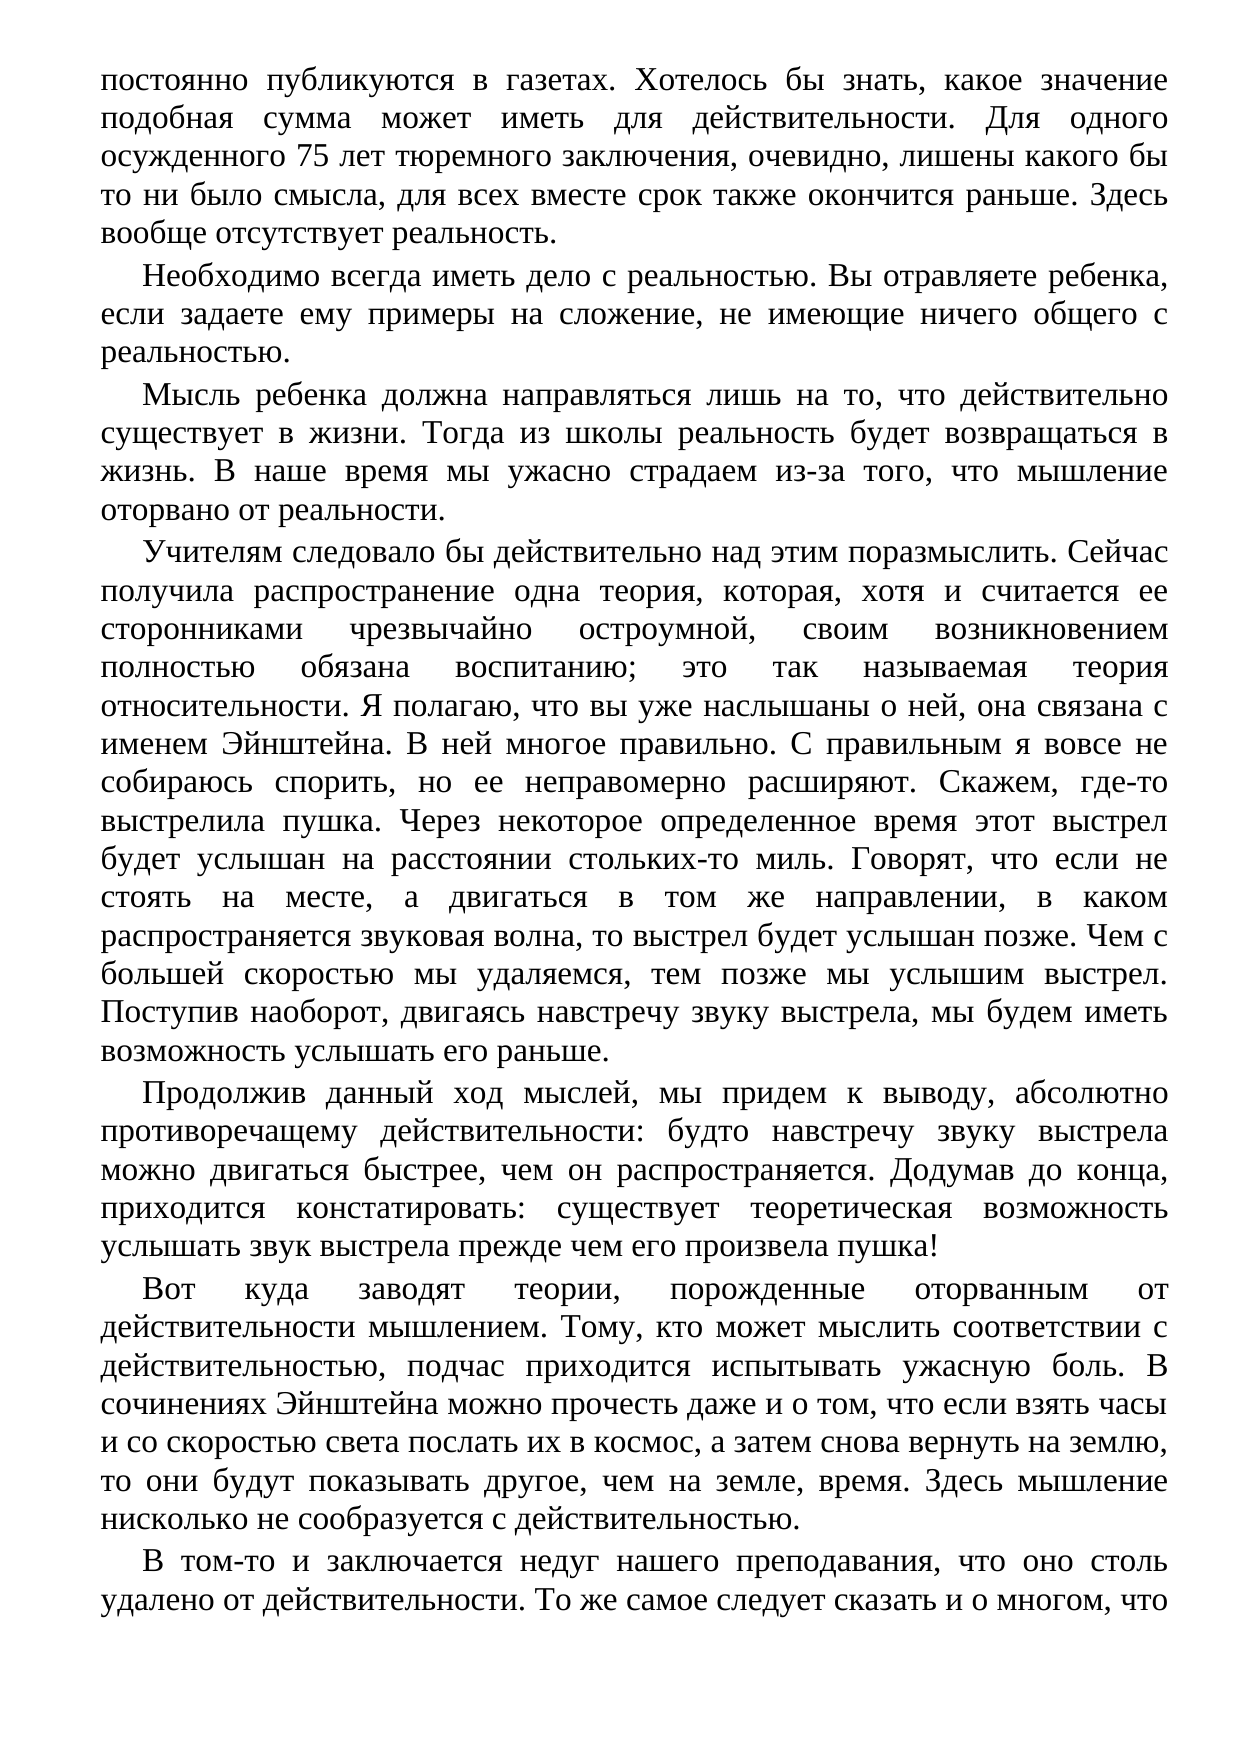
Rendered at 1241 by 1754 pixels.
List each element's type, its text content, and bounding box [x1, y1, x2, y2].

text Учителям следовало бы действительно над этим поразмыслить. Сейчас получила распространение одна теория, которая, хотя и считается ее сторонниками чрезвычайно остроумной, своим возникновением полностью обязана воспитанию; это так называемая теория относительности. Я полагаю, что вы уже наслышаны о ней, она связана с именем Эйнштейна. В ней многое правильно. С правильным я вовсе не собираюсь спорить, но ее неправомерно расширяют. Скажем, где-то выстрелила пушка. Через некоторое определенное время этот выстрел будет услышан на расстоянии стольких-то миль. Говорят, что если не стоять на месте, а двигаться в том же направлении, в каком распространяется звуковая волна, то выстрел будет услышан позже. Чем с большей скоростью мы удаляемся, тем позже мы услышим выстрел. Поступив наоборот, двигаясь навстречу звуку выстрела, мы будем иметь возможность услышать его раньше. [100, 532, 1169, 1068]
text постоянно публикуются в газетах. Хотелось бы знать, какое значение подобная сумма может иметь для действительности. Для одного осужденного 75 лет тюремного заключения, очевидно, лишены какого бы то ни было смысла, для всех вместе срок также окончится раньше. Здесь вообще отсутствует реальность. [100, 59, 1169, 251]
text Мысль ребенка должна направляться лишь на то, что действительно существует в жизни. Тогда из школы реальность будет возвращаться в жизнь. В наше время мы ужасно страдаем из-за того, что мышление оторвано от реальности. [100, 374, 1169, 527]
text В том-то и заключается недуг нашего преподавания, что оно столь удалено от действительности. То же самое следует сказать и о многом, что [100, 1541, 1169, 1617]
text Необходимо всегда иметь дело с реальностью. Вы отравляете ребенка, если задаете ему примеры на сложение, не имеющие ничего общего с реальностью. [100, 255, 1169, 370]
text Продолжив данный ход мыслей, мы придем к выводу, абсолютно противоречащему действительности: будто навстречу звуку выстрела можно двигаться быстрее, чем он распространяется. Додумав до конца, приходится констатировать: существует теоретическая возможность услышать звук выстрела прежде чем его произвела пушка! [100, 1072, 1169, 1264]
text Вот куда заводят теории, порожденные оторванным от действительности мышлением. Тому, кто может мыслить соответствии с действительностью, подчас приходится испытывать ужасную боль. В сочинениях Эйнштейна можно прочесть даже и о том, что если взять часы и со скоростью света послать их в космос, а затем снова вернуть на землю, то они будут показывать другое, чем на земле, время. Здесь мышление нисколько не сообразуется с действительностью. [100, 1268, 1169, 1537]
